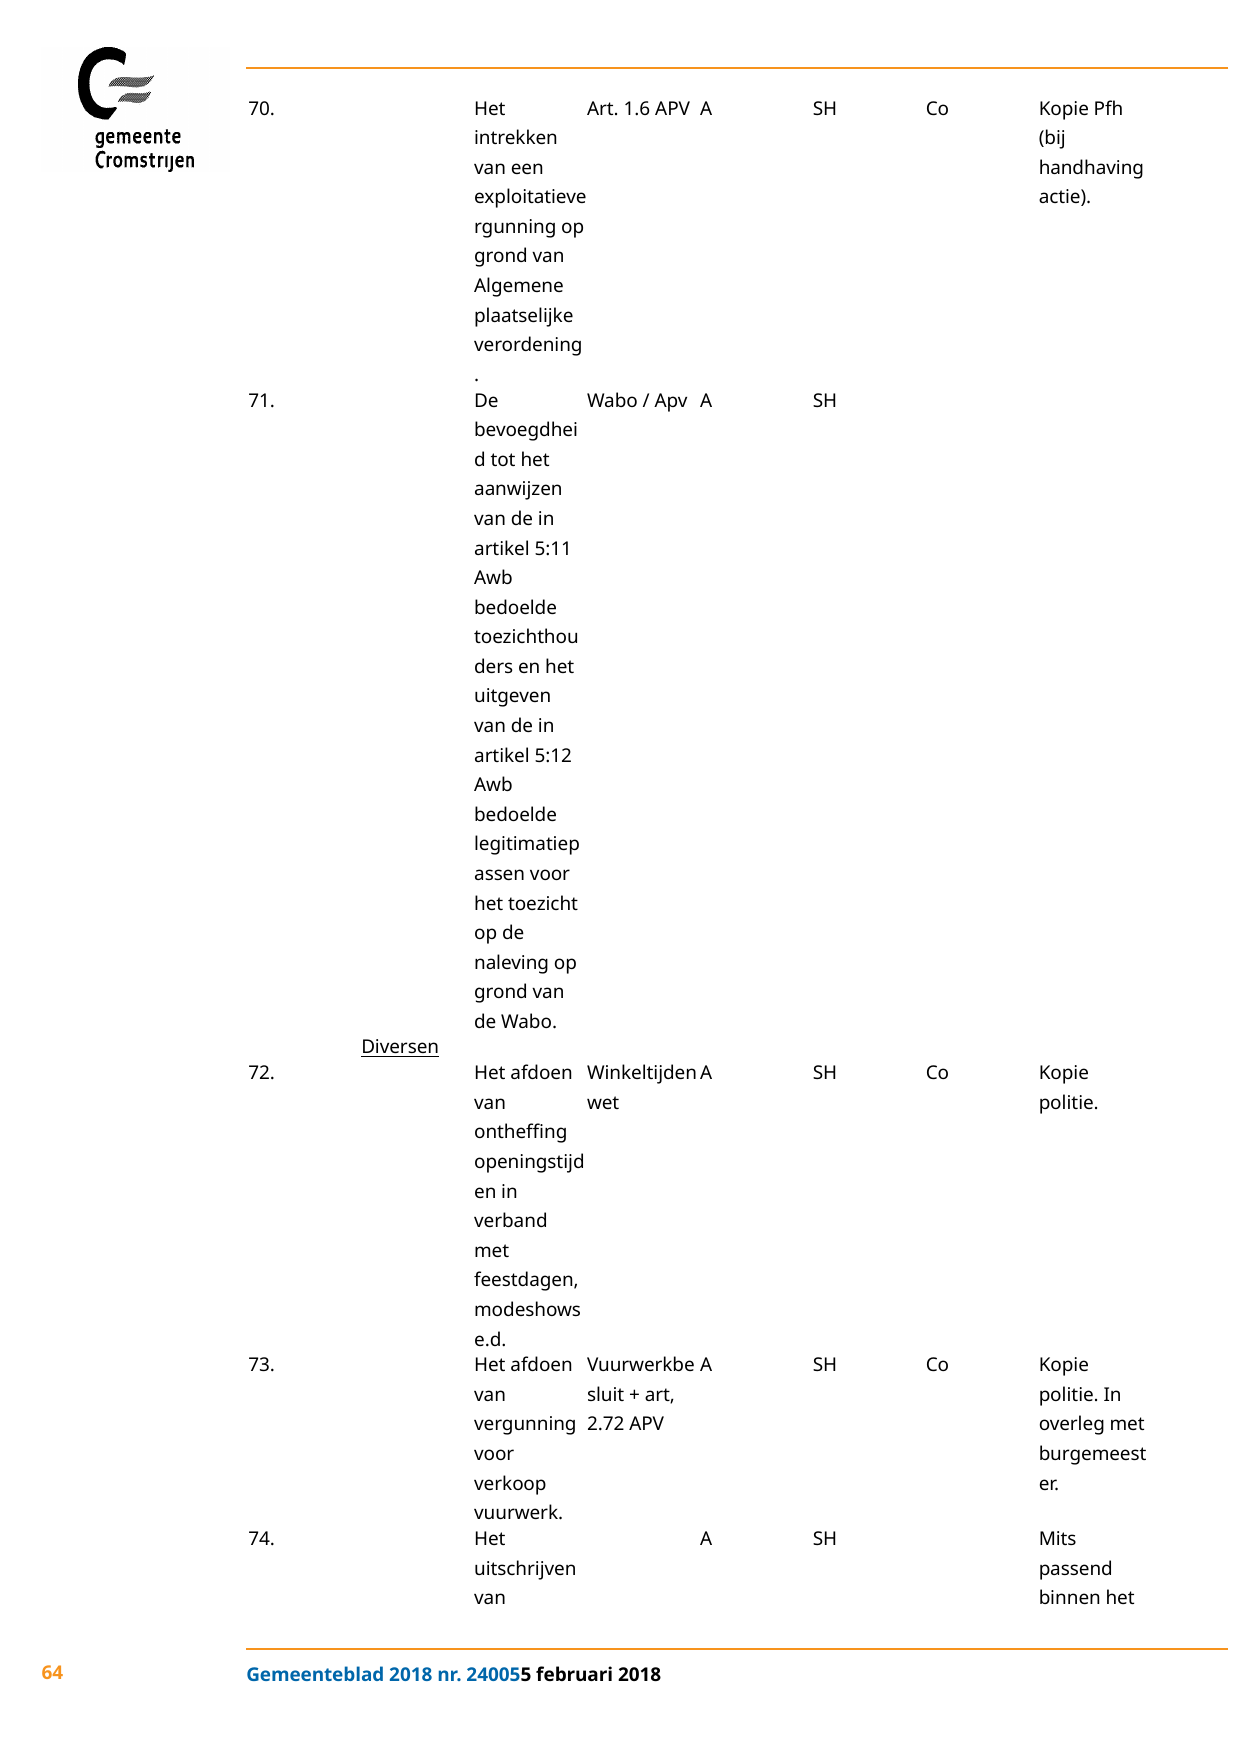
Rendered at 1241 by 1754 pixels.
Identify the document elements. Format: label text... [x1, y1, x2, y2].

table_cell Kopie politie. In overleg met burgemeester. [1039, 1351, 1152, 1525]
table_cell 71. [248, 387, 361, 1034]
table_cell SH [813, 1525, 926, 1610]
table_cell [587, 1034, 700, 1059]
table_cell [926, 1525, 1038, 1610]
table_cell [248, 1034, 361, 1059]
table_cell Het afdoen van ontheffing openingstijden in verband met feestdagen, modeshows e.d. [474, 1060, 587, 1351]
table_cell Co [926, 1060, 1038, 1351]
table_cell [1039, 1034, 1152, 1059]
table_cell Co [926, 1351, 1038, 1525]
table_cell A [700, 387, 813, 1034]
table_cell [361, 1525, 474, 1610]
table_cell [361, 95, 474, 387]
table_cell Kopie politie. [1039, 1060, 1152, 1351]
table_cell [361, 1060, 474, 1351]
table_cell Mits passend binnen het [1039, 1525, 1152, 1610]
table_cell Het afdoen van vergunning voor verkoop vuurwerk. [474, 1351, 587, 1525]
table_cell Vuurwerkbesluit + art, 2.72 APV [587, 1351, 700, 1525]
table_cell [1039, 387, 1152, 1034]
table_cell Co [926, 95, 1038, 387]
table_cell SH [813, 95, 926, 387]
table_cell De bevoegdheid tot het aanwijzen van de in artikel 5:11 Awb bedoelde toezichthouders en het uitgeven van de in artikel 5:12 Awb bedoelde legitimatiepassen voor het toezicht op de naleving op grond van de Wabo. [474, 387, 587, 1034]
table_cell [587, 1525, 700, 1610]
table_cell Het intrekken van een exploitatievergunning op grond van Algemene plaatselijke verordening. [474, 95, 587, 387]
table_cell [813, 1034, 926, 1059]
table_cell A [700, 95, 813, 387]
table_cell Art. 1.6 APV [587, 95, 700, 387]
table_cell Het uitschrijven van [474, 1525, 587, 1610]
table_cell SH [813, 1060, 926, 1351]
table_cell SH [813, 1351, 926, 1525]
table_cell 70. [248, 95, 361, 387]
table_cell [361, 387, 474, 1034]
table_cell Diversen [361, 1034, 474, 1059]
table_cell A [700, 1060, 813, 1351]
table_cell [700, 1034, 813, 1059]
table_cell A [700, 1351, 813, 1525]
table_cell Wabo / Apv [587, 387, 700, 1034]
picture [41, 47, 231, 172]
table_cell [926, 1034, 1038, 1059]
table_cell Winkeltijdenwet [587, 1060, 700, 1351]
table_cell [474, 1034, 587, 1059]
table_cell SH [813, 387, 926, 1034]
table_cell Kopie Pfh (bij handhavingactie). [1039, 95, 1152, 387]
table_cell A [700, 1525, 813, 1610]
table_cell 73. [248, 1351, 361, 1525]
table_cell [361, 1351, 474, 1525]
table_cell [926, 387, 1038, 1034]
table_cell 74. [248, 1525, 361, 1610]
table_cell 72. [248, 1060, 361, 1351]
